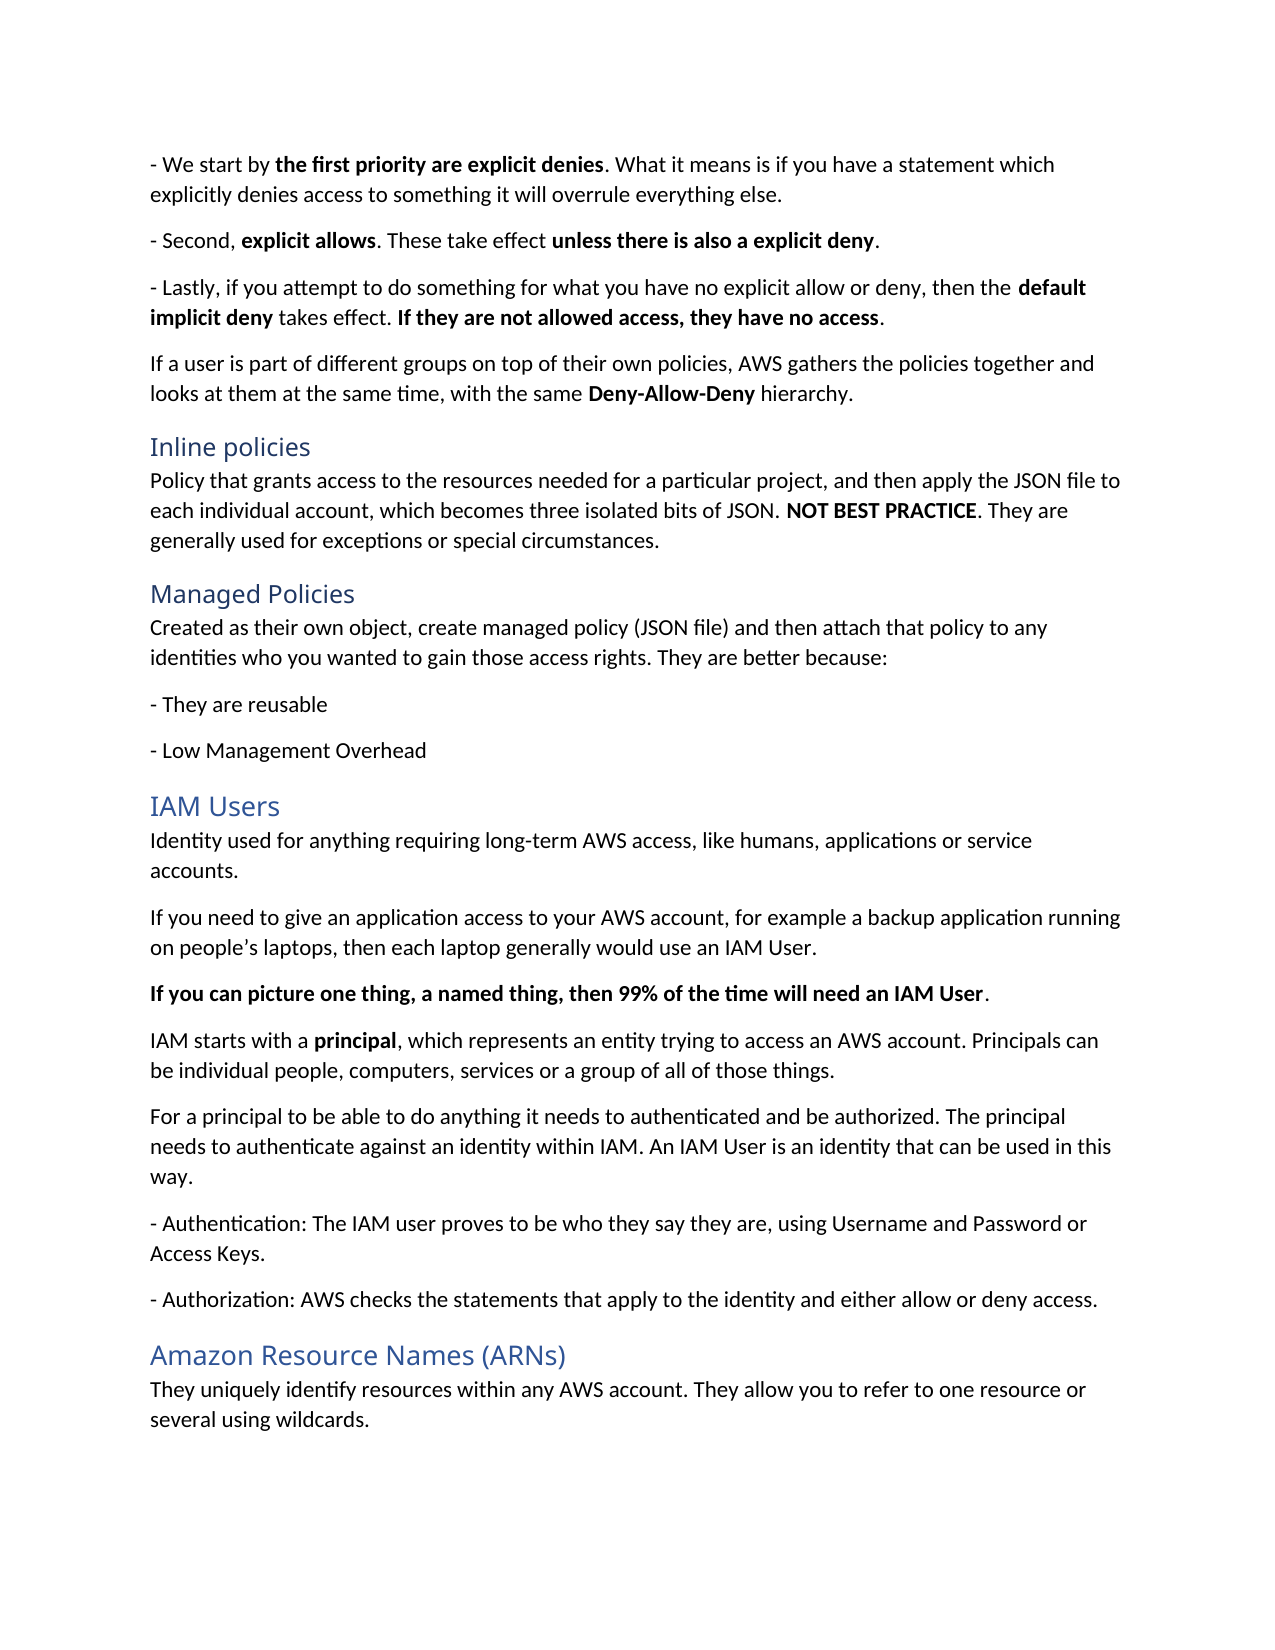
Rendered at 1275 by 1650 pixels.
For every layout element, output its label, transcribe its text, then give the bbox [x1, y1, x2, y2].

text - Low Management Overhead [150, 736, 1125, 764]
text If a user is part of different groups on top of their own policies, AWS gathers the policies together and looks at them at the same time, with the same Deny-Allow-Deny hierarchy. [150, 349, 1125, 407]
text Created as their own object, create managed policy (JSON file) and then attach that policy to any identities who you wanted to gain those access rights. They are better because: [150, 613, 1125, 671]
text If you can picture one thing, a named thing, then 99% of the time will need an IAM User. [150, 979, 1125, 1007]
text Identity used for anything requiring long-term AWS access, like humans, applications or service accounts. [150, 826, 1125, 884]
subtitle Inline policies [150, 430, 1125, 464]
text - Authentication: The IAM user proves to be who they say they are, using Username and Password or Access Keys. [150, 1209, 1125, 1267]
text For a principal to be able to do anything it needs to authenticated and be authorized. The principal needs to authenticate against an identity within IAM. An IAM User is an identity that can be used in this way. [150, 1102, 1125, 1190]
text - We start by the first priority are explicit denies. What it means is if you have a statement which explicitly denies access to something it will overrule everything else. [150, 150, 1125, 208]
text If you need to give an application access to your AWS account, for example a backup application running on people’s laptops, then each laptop generally would use an IAM User. [150, 903, 1125, 961]
text - Lastly, if you attempt to do something for what you have no explicit allow or deny, then the default implicit deny takes effect. If they are not allowed access, they have no access. [150, 273, 1125, 331]
text - Second, explicit allows. These take effect unless there is also a explicit deny. [150, 226, 1125, 254]
text - Authorization: AWS checks the statements that apply to the identity and either allow or deny access. [150, 1285, 1125, 1313]
text - They are reusable [150, 690, 1125, 718]
text They uniquely identify resources within any AWS account. They allow you to refer to one resource or several using wildcards. [150, 1375, 1125, 1433]
text IAM starts with a principal, which represents an entity trying to access an AWS account. Principals can be individual people, computers, services or a group of all of those things. [150, 1026, 1125, 1084]
subtitle Amazon Resource Names (ARNs) [150, 1336, 1125, 1373]
text Policy that grants access to the resources needed for a particular project, and then apply the JSON file to each individual account, which becomes three isolated bits of JSON. NOT BEST PRACTICE. They are generally used for exceptions or special circumstances. [150, 466, 1125, 554]
subtitle IAM Users [150, 787, 1125, 824]
subtitle Managed Policies [150, 577, 1125, 611]
